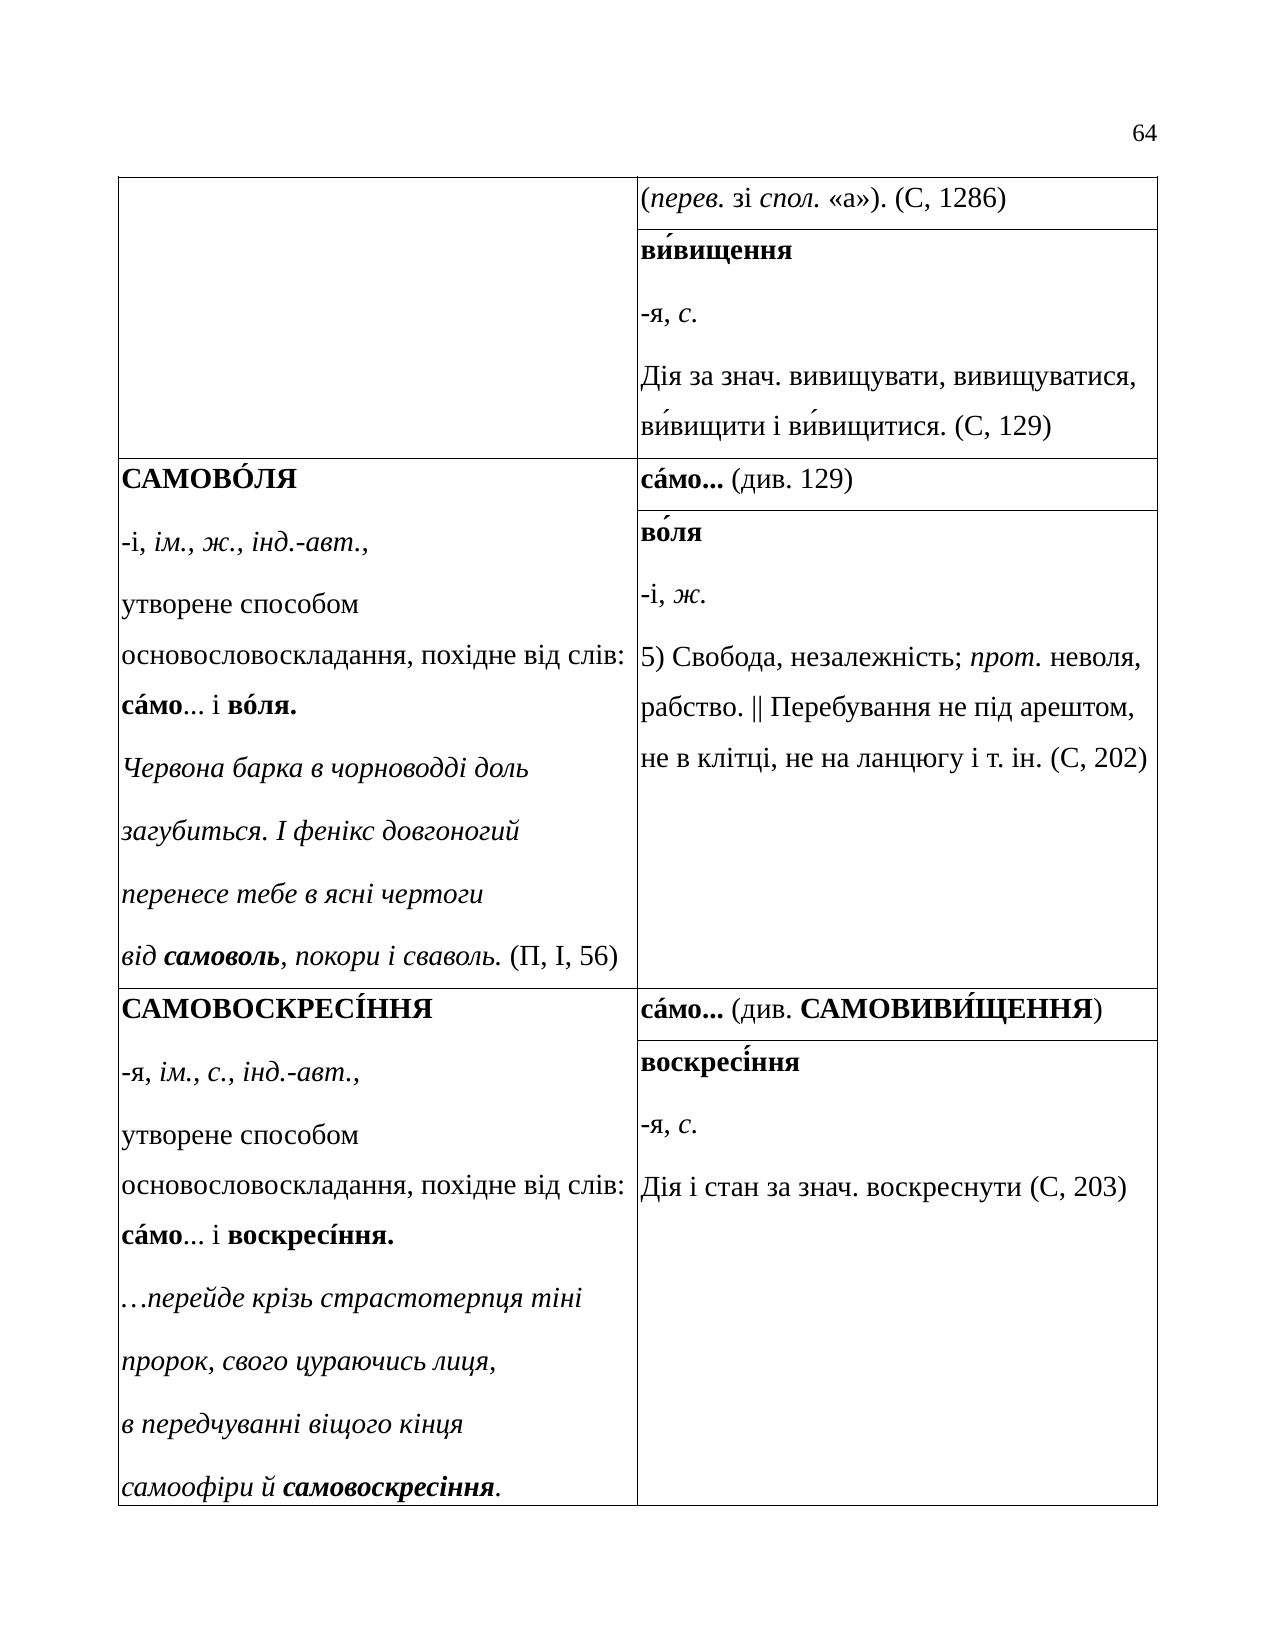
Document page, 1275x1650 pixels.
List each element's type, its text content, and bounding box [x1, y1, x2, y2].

table_cell САМОВÓЛЯ -і, ім., ж., інд.-авт., утворене способом основословоскладання, похідне від слів: сáмо... і вóля. Червона барка в чорноводді доль загубиться. І фенікс довгоногий перенесе тебе в ясні чертоги від самоволь, покори і сваволь. (П, І, 56) [119, 459, 637, 988]
table_cell ви́вищення -я, с. Дія за знач. вивищувати, вивищуватися, ви́вищити і ви́вищитися. (С, 129) [638, 230, 1157, 457]
table_cell воскресі́ння -я, с. Дія і стан за знач. воскреснути (С, 203) [638, 1041, 1157, 1505]
table_cell (перев. зі спол. «а»). (С, 1286) [638, 178, 1157, 229]
table_cell САМОВОСКРЕСÍННЯ -я, ім., с., інд.-авт., утворене способом основословоскладання, похідне від слів: сáмо... і воскресíння. …перейде крізь страстотерпця тіні пророк, свого цураючись лиця, в передчуванні віщого кінця самоофіри й самовоскресіння. [119, 989, 637, 1505]
table_cell сáмо... (див. 129) [638, 459, 1157, 510]
table_cell [119, 178, 637, 457]
table_cell во́ля -і, ж. 5) Свобода, незалежність; прот. неволя, рабство. || Перебування не під арештом, не в клітці, не на ланцюгу і т. ін. (С, 202) [638, 511, 1157, 988]
table_cell сáмо... (див. САМОВИВИ́ЩЕННЯ) [638, 989, 1157, 1040]
